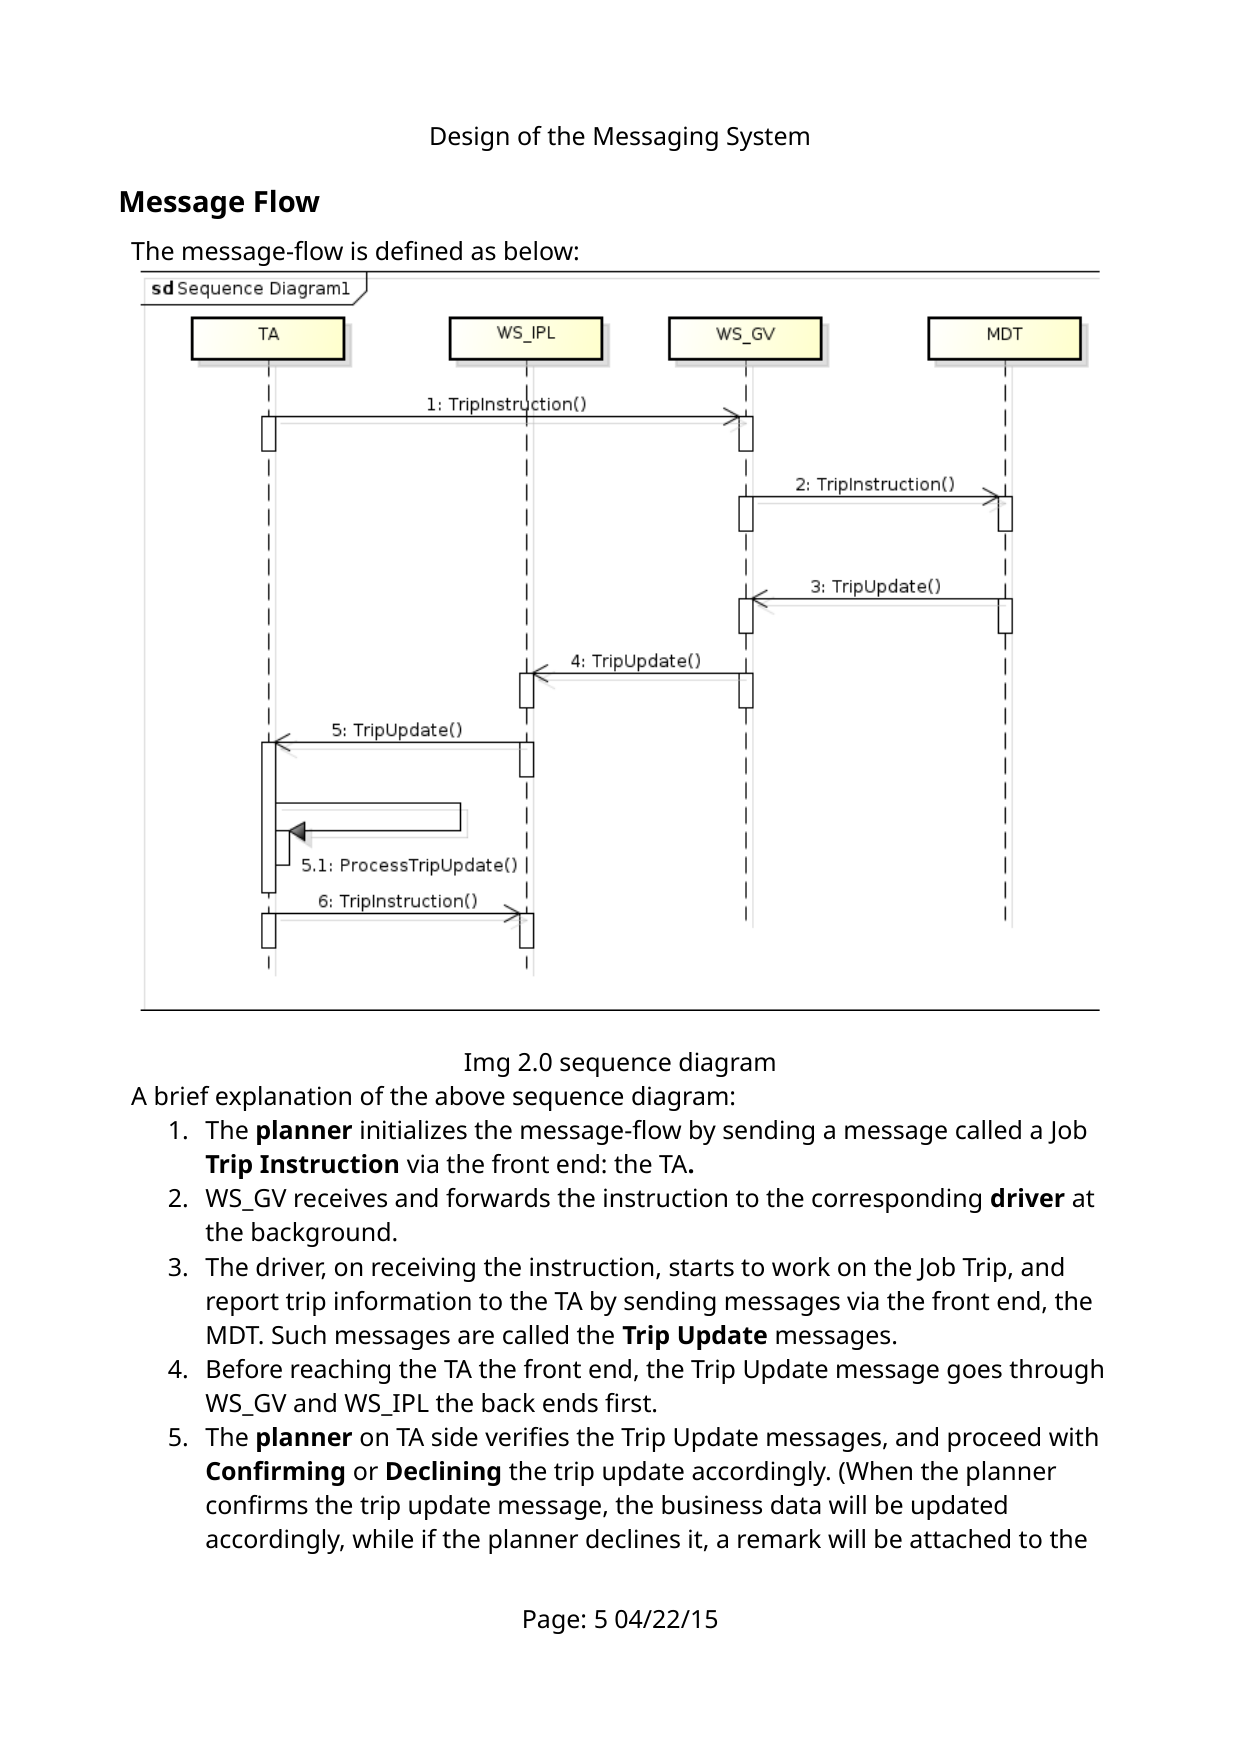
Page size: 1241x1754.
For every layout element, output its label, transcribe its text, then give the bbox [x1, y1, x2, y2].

list WS_GV receives and forwards the instruction to the corresponding driver at the background. [168, 1181, 1122, 1249]
list The driver, on receiving the instruction, starts to work on the Job Trip, and report trip information to the TA by sending messages via the front end, the MDT. Such messages are called the Trip Update messages. [168, 1249, 1122, 1351]
list The planner initializes the message-flow by sending a message called a Job Trip Instruction via the front end: the TA. [168, 1113, 1122, 1181]
list Before reaching the TA the front end, the Trip Update message goes through WS_GV and WS_IPL the back ends first. [168, 1351, 1122, 1419]
text The message-flow is defined as below: [118, 234, 1122, 268]
text Img 2.0 sequence diagram [118, 1045, 1122, 1079]
subtitle Message Flow [118, 182, 1122, 221]
list The planner on TA side verifies the Trip Update messages, and proceed with Confirming or Declining the trip update accordingly. (When the planner confirms the trip update message, the business data will be updated accordingly, while if the planner declines it, a remark will be attached to the [168, 1419, 1122, 1556]
picture [140, 267, 1100, 1011]
text A brief explanation of the above sequence diagram: [118, 1079, 1122, 1113]
